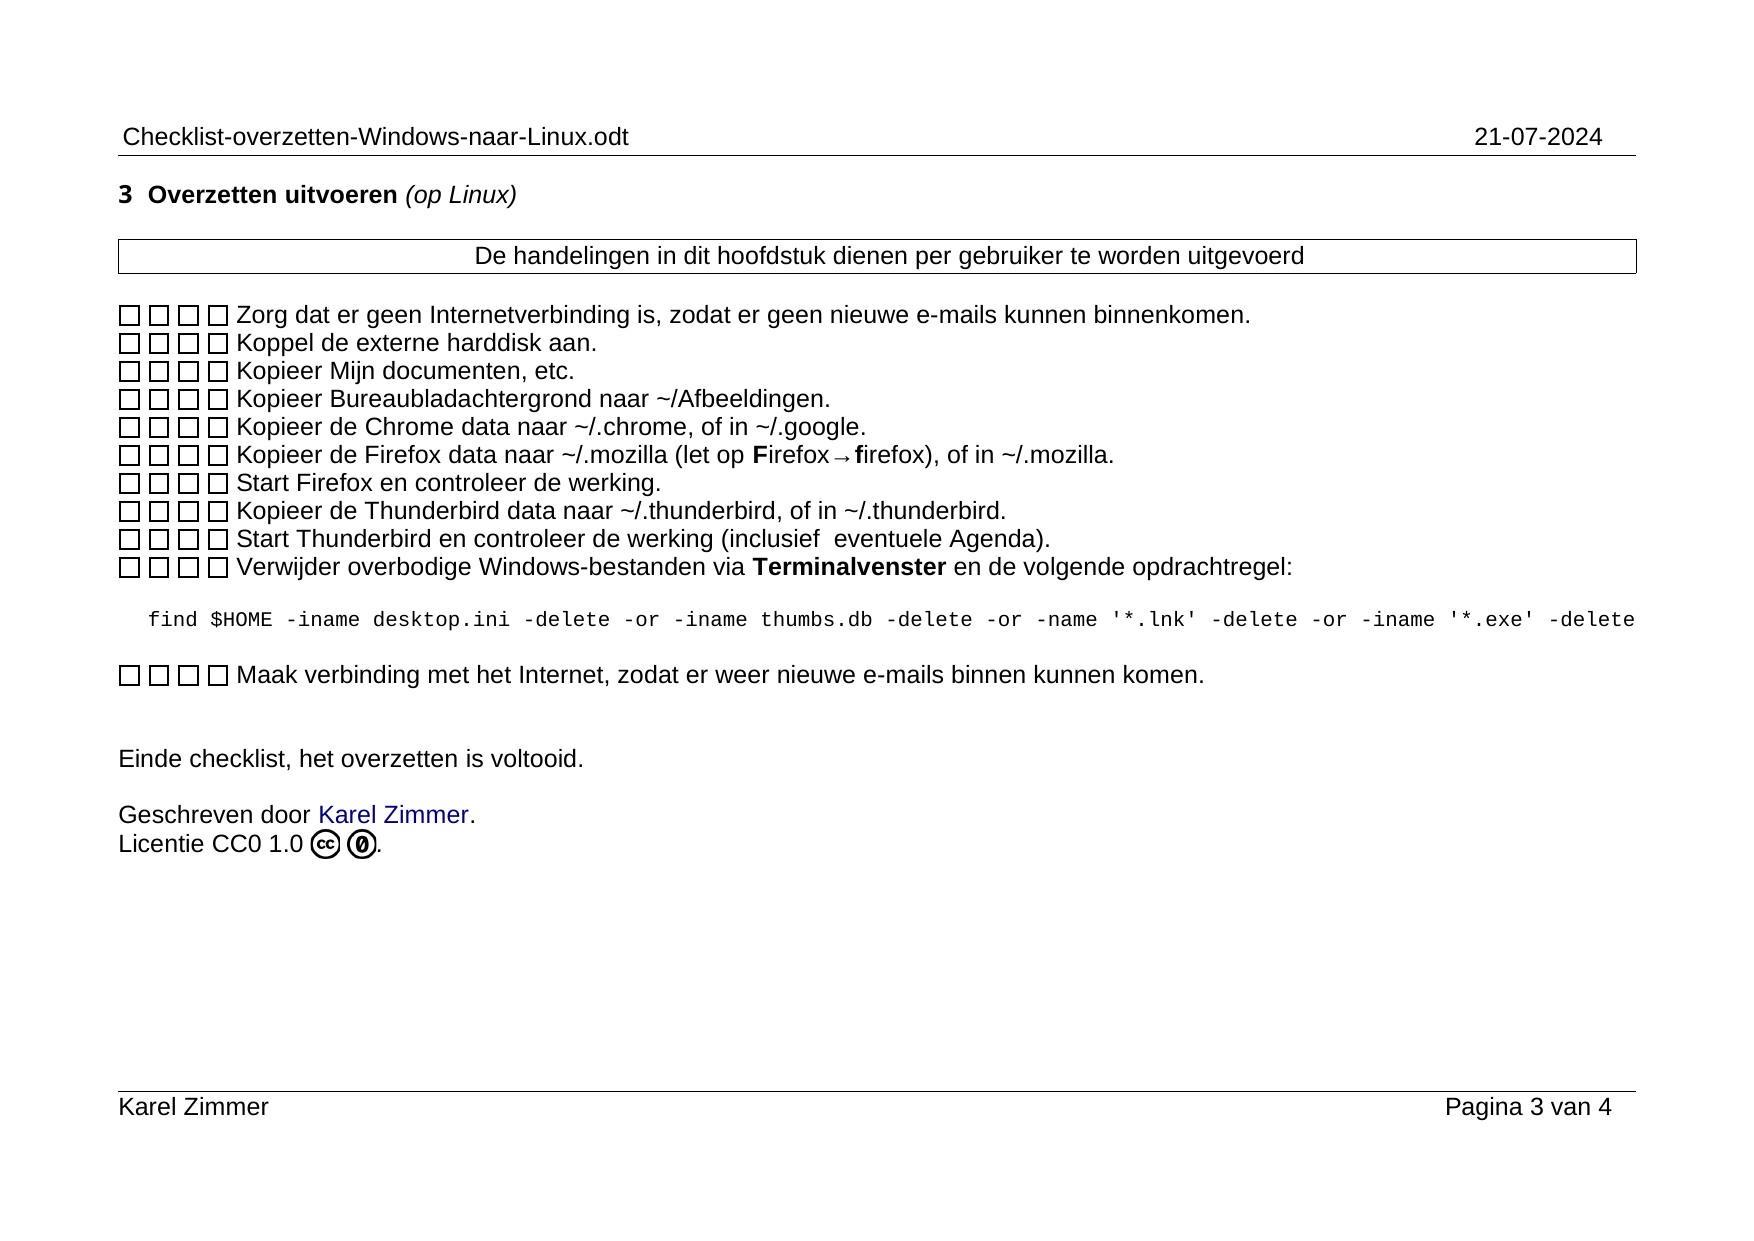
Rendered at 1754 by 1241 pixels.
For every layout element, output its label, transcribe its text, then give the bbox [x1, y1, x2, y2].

list Licentie CC0 1.0 [118, 829, 310, 859]
text Kopieer de Thunderbird data naar ~/.thunderbird, of in ~/.thunderbird. [118, 497, 1636, 525]
text Zorg dat er geen Internetverbinding is, zodat er geen nieuwe e-mails kunnen binnenkomen. [118, 301, 1636, 329]
text Kopieer Mijn documenten, etc. [118, 357, 1636, 385]
list Geschreven door Karel Zimmer. [118, 801, 1636, 829]
text Start Thunderbird en controleer de werking (inclusief eventuele Agenda). [118, 525, 1636, 553]
list Overzetten uitvoeren (op Linux) [118, 177, 1636, 239]
text Koppel de externe harddisk aan. [118, 329, 1636, 357]
list De handelingen in dit hoofdstuk dienen per gebruiker te worden uitgevoerd [119, 240, 1636, 273]
picture [310, 829, 340, 859]
text Maak verbinding met het Internet, zodat er weer nieuwe e-mails binnen kunnen komen. [118, 661, 1636, 689]
text Verwijder overbodige Windows-bestanden via Terminalvenster en de volgende opdrachtregel: [118, 553, 1636, 609]
list find $HOME -iname desktop.ini -delete -or -iname thumbs.db -delete -or -name '*.lnk' -delete -or -iname '*.exe' -delete [118, 609, 1636, 661]
text Start Firefox en controleer de werking. [118, 469, 1636, 497]
list . [377, 829, 1636, 859]
picture [347, 829, 377, 859]
list Einde checklist, het overzetten is voltooid. [118, 717, 1636, 773]
text Kopieer Bureaubladachtergrond naar ~/Afbeeldingen. [118, 385, 1636, 413]
text Kopieer de Chrome data naar ~/.chrome, of in ~/.google. [118, 413, 1636, 441]
text Kopieer de Firefox data naar ~/.mozilla (let op Firefox→firefox), of in ~/.mozilla. [118, 441, 1636, 469]
